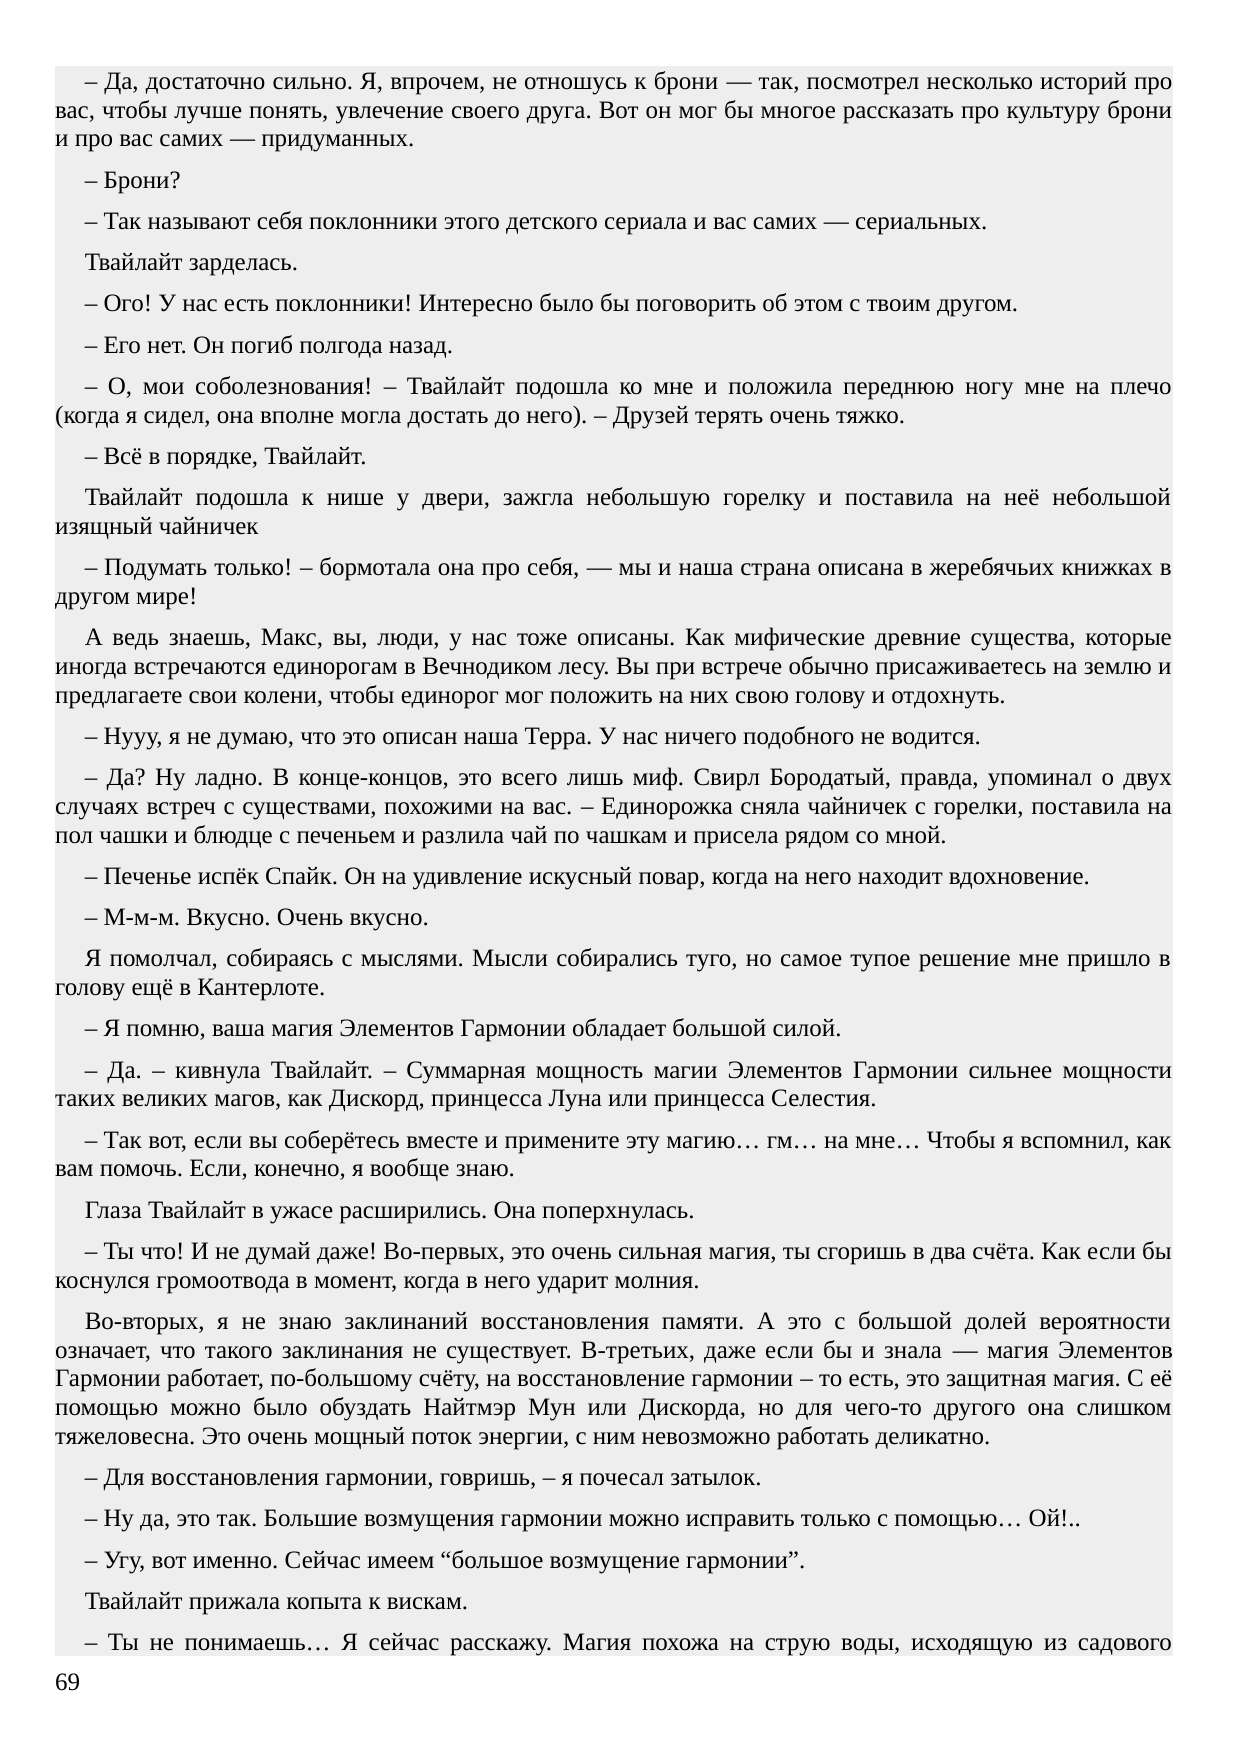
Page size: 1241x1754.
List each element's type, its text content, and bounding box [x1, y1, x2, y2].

text – Ты что! И не думай даже! Во-первых, это очень сильная магия, ты сгоришь в два счёта. Как если бы коснулся громоотвода в момент, когда в него ударит молния. [55, 1236, 1173, 1293]
text – Брони? [55, 165, 1173, 193]
text Глаза Твайлайт в ужасе расширились. Она поперхнулась. [55, 1195, 1173, 1223]
text – Всё в порядке, Твайлайт. [55, 441, 1173, 470]
text – Печенье испёк Спайк. Он на удивление искусный повар, когда на него находит вдохновение. [55, 861, 1173, 890]
text – Да? Ну ладно. В конце-концов, это всего лишь миф. Свирл Бородатый, правда, упоминал о двух случаях встреч с существами, похожими на вас. – Единорожка сняла чайничек с горелки, поставила на пол чашки и блюдце с печеньем и разлила чай по чашкам и присела рядом со мной. [55, 762, 1173, 848]
text – Для восстановления гармонии, говришь, – я почесал затылок. [55, 1462, 1173, 1491]
text – Так вот, если вы соберётесь вместе и примените эту магию… гм… на мне… Чтобы я вспомнил, как вам помочь. Если, конечно, я вообще знаю. [55, 1125, 1173, 1182]
text – Угу, вот именно. Сейчас имеем “большое возмущение гармонии”. [55, 1545, 1173, 1573]
text Твайлайт зарделась. [55, 247, 1173, 276]
text – Ну да, это так. Большие возмущения гармонии можно исправить только с помощью… Ой!.. [55, 1503, 1173, 1532]
text – Ты не понимаешь… Я сейчас расскажу. Магия похожа на струю воды, исходящую из садового [55, 1627, 1173, 1656]
text – Я помню, ваша магия Элементов Гармонии обладает большой силой. [55, 1013, 1173, 1042]
text – Его нет. Он погиб полгода назад. [55, 330, 1173, 358]
text – Да, достаточно сильно. Я, впрочем, не отношусь к брони — так, посмотрел несколько историй про вас, чтобы лучше понять, увлечение своего друга. Вот он мог бы многое рассказать про культуру брони и про вас самих — придуманных. [55, 66, 1173, 152]
text А ведь знаешь, Макс, вы, люди, у нас тоже описаны. Как мифические древние существа, которые иногда встречаются единорогам в Вечнодиком лесу. Вы при встрече обычно присаживаетесь на землю и предлагаете свои колени, чтобы единорог мог положить на них свою голову и отдохнуть. [55, 622, 1173, 708]
text – О, мои соболезнования! – Твайлайт подошла ко мне и положила переднюю ногу мне на плечо (когда я сидел, она вполне могла достать до него). – Друзей терять очень тяжко. [55, 371, 1173, 428]
text Во-вторых, я не знаю заклинаний восстановления памяти. А это с большой долей вероятности означает, что такого заклинания не существует. В-третьих, даже если бы и знала — магия Элементов Гармонии работает, по-большому счёту, на восстановление гармонии – то есть, это защитная магия. С её помощью можно было обуздать Найтмэр Мун или Дискорда, но для чего-то другого она слишком тяжеловесна. Это очень мощный поток энергии, с ним невозможно работать деликатно. [55, 1306, 1173, 1450]
text – М-м-м. Вкусно. Очень вкусно. [55, 902, 1173, 931]
text – Так называют себя поклонники этого детского сериала и вас самих — сериальных. [55, 206, 1173, 235]
text Твайлайт прижала копыта к вискам. [55, 1586, 1173, 1615]
text – Ого! У нас есть поклонники! Интересно было бы поговорить об этом с твоим другом. [55, 288, 1173, 317]
text – Да. – кивнула Твайлайт. – Суммарная мощность магии Элементов Гармонии сильнее мощности таких великих магов, как Дискорд, принцесса Луна или принцесса Селестия. [55, 1055, 1173, 1112]
text Твайлайт подошла к нише у двери, зажгла небольшую горелку и поставила на неё небольшой изящный чайничек [55, 482, 1173, 540]
text Я помолчал, собираясь с мыслями. Мысли собирались туго, но самое тупое решение мне пришло в голову ещё в Кантерлоте. [55, 943, 1173, 1001]
text – Подумать только! – бормотала она про себя, — мы и наша страна описана в жеребячьих книжках в другом мире! [55, 552, 1173, 610]
text – Нууу, я не думаю, что это описан наша Терра. У нас ничего подобного не водится. [55, 721, 1173, 750]
